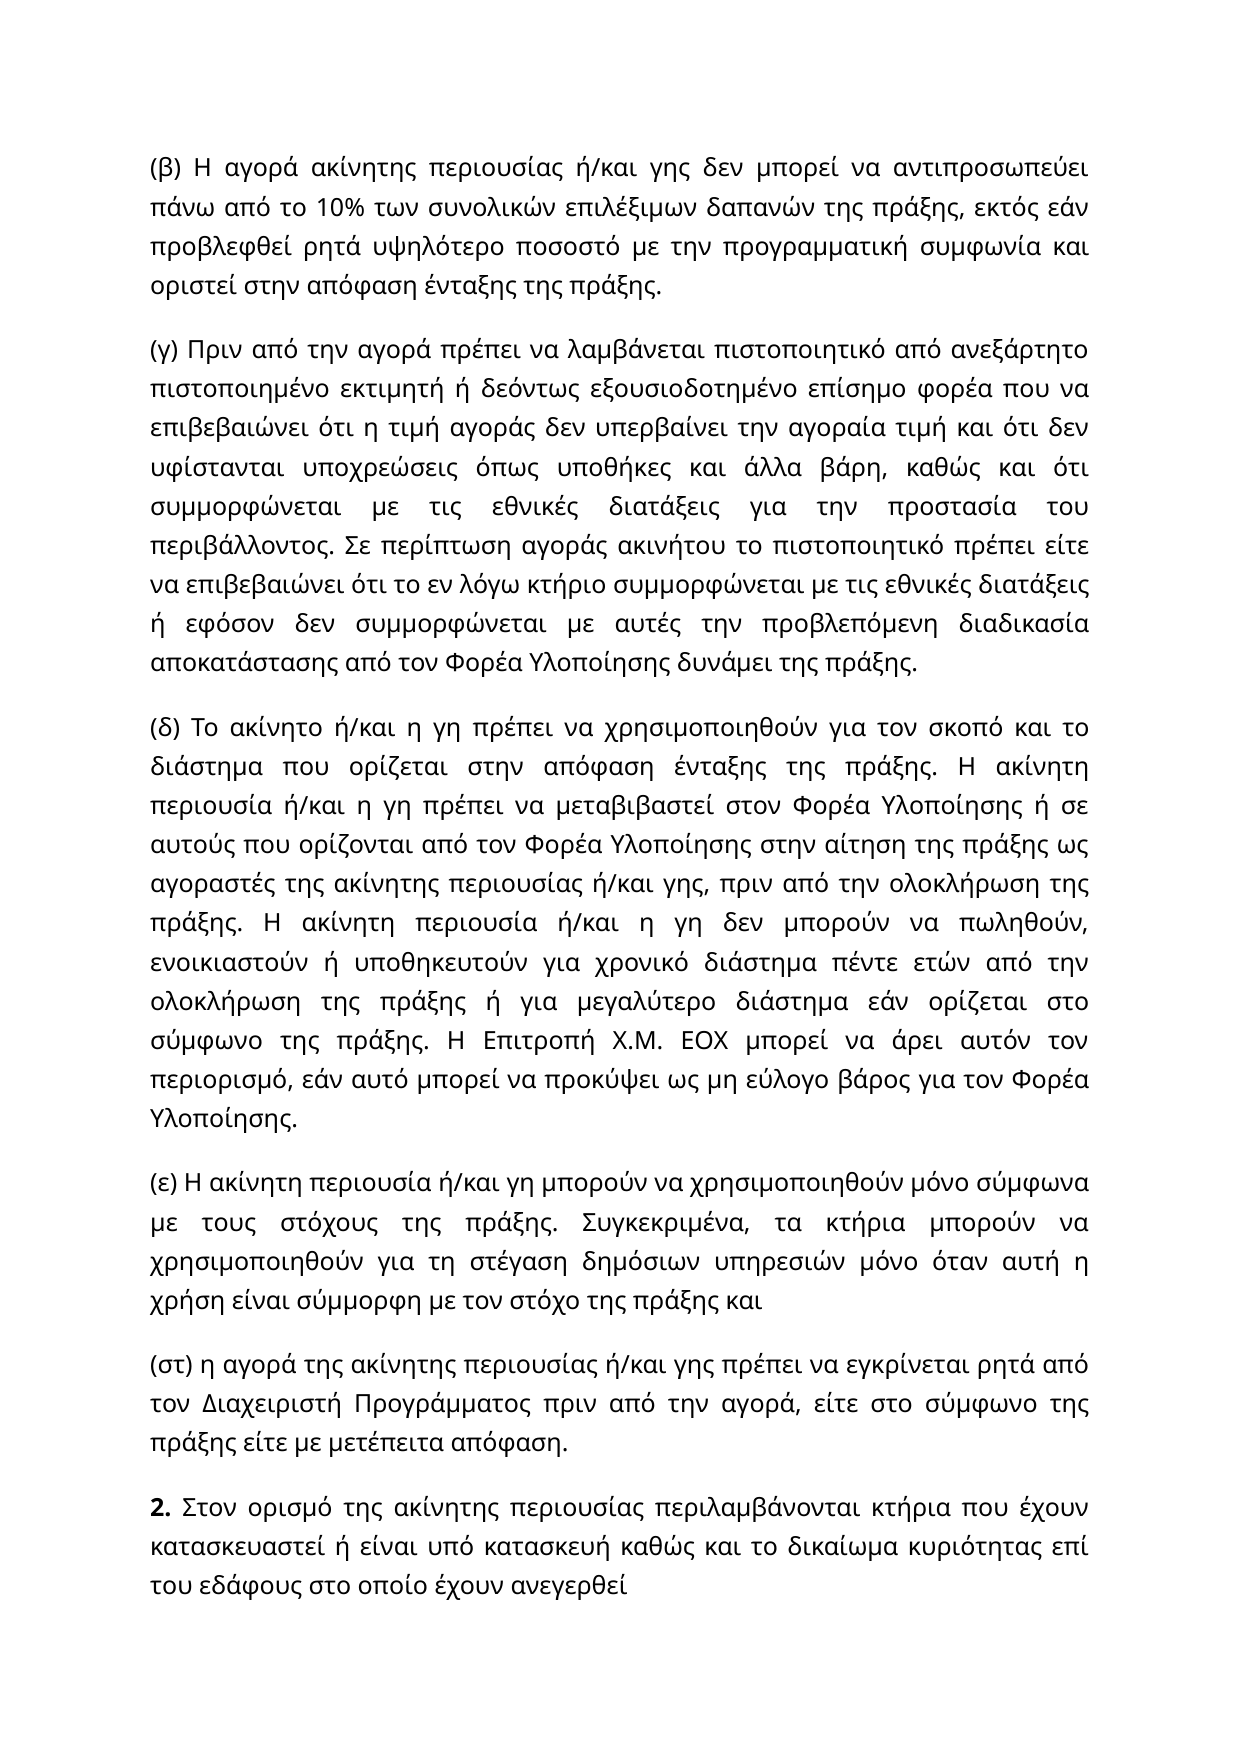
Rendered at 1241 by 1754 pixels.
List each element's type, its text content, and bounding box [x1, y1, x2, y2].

text (γ) Πριν από την αγορά πρέπει να λαμβάνεται πιστοποιητικό από ανεξάρτητο πιστοποιημένο εκτιμητή ή δεόντως εξουσιοδοτημένο επίσημο φορέα που να επιβεβαιώνει ότι η τιμή αγοράς δεν υπερβαίνει την αγοραία τιμή και ότι δεν υφίστανται υποχρεώσεις όπως υποθήκες και άλλα βάρη, καθώς και ότι συμμορφώνεται με τις εθνικές διατάξεις για την προστασία του περιβάλλοντος. Σε περίπτωση αγοράς ακινήτου το πιστοποιητικό πρέπει είτε να επιβεβαιώνει ότι το εν λόγω κτήριο συμμορφώνεται με τις εθνικές διατάξεις ή εφόσον δεν συμμορφώνεται με αυτές την προβλεπόμενη διαδικασία αποκατάστασης από τον Φορέα Υλοποίησης δυνάμει της πράξης. [150, 332, 1090, 679]
text (στ) η αγορά της ακίνητης περιουσίας ή/και γης πρέπει να εγκρίνεται ρητά από τον Διαχειριστή Προγράμματος πριν από την αγορά, είτε στο σύμφωνο της πράξης είτε με μετέπειτα απόφαση. [150, 1347, 1090, 1459]
text 2. Στον ορισμό της ακίνητης περιουσίας περιλαμβάνονται κτήρια που έχουν κατασκευαστεί ή είναι υπό κατασκευή καθώς και το δικαίωμα κυριότητας επί του εδάφους στο οποίο έχουν ανεγερθεί [150, 1489, 1090, 1602]
text (β) Η αγορά ακίνητης περιουσίας ή/και γης δεν μπορεί να αντιπροσωπεύει πάνω από το 10% των συνολικών επιλέξιμων δαπανών της πράξης, εκτός εάν προβλεφθεί ρητά υψηλότερο ποσοστό με την προγραμματική συμφωνία και οριστεί στην απόφαση ένταξης της πράξης. [150, 150, 1090, 302]
text (ε) Η ακίνητη περιουσία ή/και γη μπορούν να χρησιμοποιηθούν μόνο σύμφωνα με τους στόχους της πράξης. Συγκεκριμένα, τα κτήρια μπορούν να χρησιμοποιηθούν για τη στέγαση δημόσιων υπηρεσιών μόνο όταν αυτή η χρήση είναι σύμμορφη με τον στόχο της πράξης και [150, 1165, 1090, 1317]
text (δ) Το ακίνητο ή/και η γη πρέπει να χρησιμοποιηθούν για τον σκοπό και το διάστημα που ορίζεται στην απόφαση ένταξης της πράξης. Η ακίνητη περιουσία ή/και η γη πρέπει να μεταβιβαστεί στον Φορέα Υλοποίησης ή σε αυτούς που ορίζονται από τον Φορέα Υλοποίησης στην αίτηση της πράξης ως αγοραστές της ακίνητης περιουσίας ή/και γης, πριν από την ολοκλήρωση της πράξης. Η ακίνητη περιουσία ή/και η γη δεν μπορούν να πωληθούν, ενοικιαστούν ή υποθηκευτούν για χρονικό διάστημα πέντε ετών από την ολοκλήρωση της πράξης ή για μεγαλύτερο διάστημα εάν ορίζεται στο σύμφωνο της πράξης. Η Επιτροπή Χ.Μ. ΕΟΧ μπορεί να άρει αυτόν τον περιορισμό, εάν αυτό μπορεί να προκύψει ως μη εύλογο βάρος για τον Φορέα Υλοποίησης. [150, 709, 1090, 1135]
